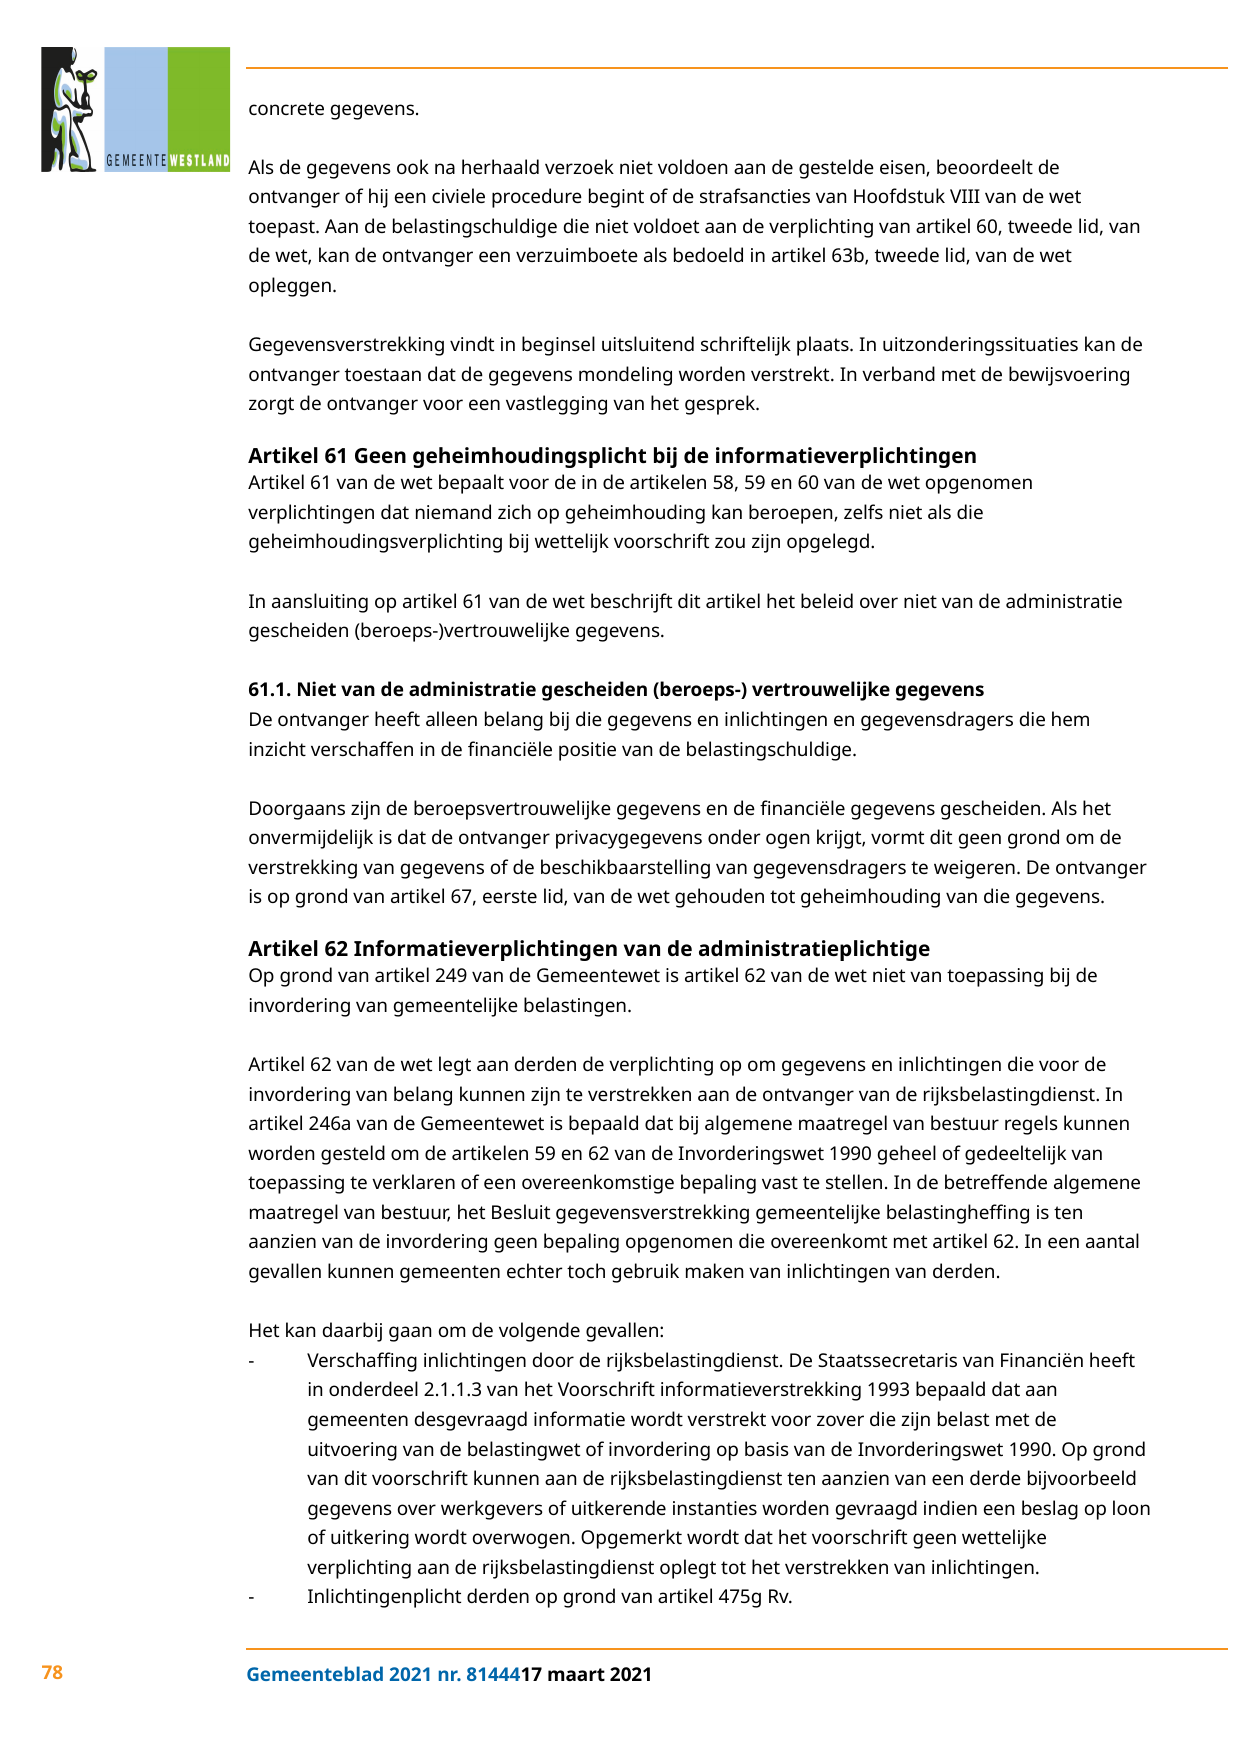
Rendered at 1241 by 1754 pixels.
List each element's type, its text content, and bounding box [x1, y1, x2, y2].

text Artikel 61 Geen geheimhoudingsplicht bij de informatieverplichtingen [248, 441, 1152, 469]
text Als de gegevens ook na herhaald verzoek niet voldoen aan de gestelde eisen, beoordeelt de ontvanger of hij een civiele procedure begint of de strafsancties van Hoofdstuk VIII van de wet toepast. Aan de belastingschuldige die niet voldoet aan de verplichting van artikel 60, tweede lid, van de wet, kan de ontvanger een verzuimboete als bedoeld in artikel 63b, tweede lid, van de wet opleggen. [248, 154, 1152, 298]
text Doorgaans zijn de beroepsvertrouwelijke gegevens en de financiële gegevens gescheiden. Als het onvermijdelijk is dat de ontvanger privacygegevens onder ogen krijgt, vormt dit geen grond om de verstrekking van gegevens of de beschikbaarstelling van gegevensdragers te weigeren. De ontvanger is op grond van artikel 67, eerste lid, van de wet gehouden tot geheimhouding van die gegevens. [248, 795, 1152, 909]
text In aansluiting op artikel 61 van de wet beschrijft dit artikel het beleid over niet van de administratie gescheiden (beroeps-)vertrouwelijke gegevens. [248, 588, 1152, 643]
text Op grond van artikel 249 van de Gemeentewet is artikel 62 van de wet niet van toepassing bij de invordering van gemeentelijke belastingen. [248, 962, 1152, 1018]
text concrete gegevens. [248, 95, 1152, 121]
list Verschaffing inlichtingen door de rijksbelastingdienst. De Staatssecretaris van Financiën heeft in onderdeel 2.1.1.3 van het Voorschrift informatieverstrekking 1993 bepaald dat aan gemeenten desgevraagd informatie wordt verstrekt voor zover die zijn belast met de uitvoering van de belastingwet of invordering op basis van de Invorderingswet 1990. Op grond van dit voorschrift kunnen aan de rijksbelastingdienst ten aanzien van een derde bijvoorbeeld gegevens over werkgevers of uitkerende instanties worden gevraagd indien een beslag op loon of uitkering wordt overwogen. Opgemerkt wordt dat het voorschrift geen wettelijke verplichting aan de rijksbelastingdienst oplegt tot het verstrekken van inlichtingen. [248, 1347, 1152, 1580]
text Het kan daarbij gaan om de volgende gevallen: [248, 1317, 1152, 1343]
text Artikel 62 Informatieverplichtingen van de administratieplichtige [248, 934, 1152, 962]
picture [41, 47, 231, 172]
text 61.1. Niet van de administratie gescheiden (beroeps-) vertrouwelijke gegevens [248, 677, 1152, 702]
text Artikel 62 van de wet legt aan derden de verplichting op om gegevens en inlichtingen die voor de invordering van belang kunnen zijn te verstrekken aan de ontvanger van de rijksbelastingdienst. In artikel 246a van de Gemeentewet is bepaald dat bij algemene maatregel van bestuur regels kunnen worden gesteld om de artikelen 59 en 62 van de Invorderingswet 1990 geheel of gedeeltelijk van toepassing te verklaren of een overeenkomstige bepaling vast te stellen. In de betreffende algemene maatregel van bestuur, het Besluit gegevensverstrekking gemeentelijke belastingheffing is ten aanzien van de invordering geen bepaling opgenomen die overeenkomt met artikel 62. In een aantal gevallen kunnen gemeenten echter toch gebruik maken van inlichtingen van derden. [248, 1051, 1152, 1284]
text Artikel 61 van de wet bepaalt voor de in de artikelen 58, 59 en 60 van de wet opgenomen verplichtingen dat niemand zich op geheimhouding kan beroepen, zelfs niet als die geheimhoudingsverplichting bij wettelijk voorschrift zou zijn opgelegd. [248, 469, 1152, 554]
text De ontvanger heeft alleen belang bij die gegevens en inlichtingen en gegevensdragers die hem inzicht verschaffen in de financiële positie van de belastingschuldige. [248, 706, 1152, 761]
text Gegevensverstrekking vindt in beginsel uitsluitend schriftelijk plaats. In uitzonderingssituaties kan de ontvanger toestaan dat de gegevens mondeling worden verstrekt. In verband met de bewijsvoering zorgt de ontvanger voor een vastlegging van het gesprek. [248, 331, 1152, 416]
list Inlichtingenplicht derden op grond van artikel 475g Rv. [248, 1584, 1152, 1609]
